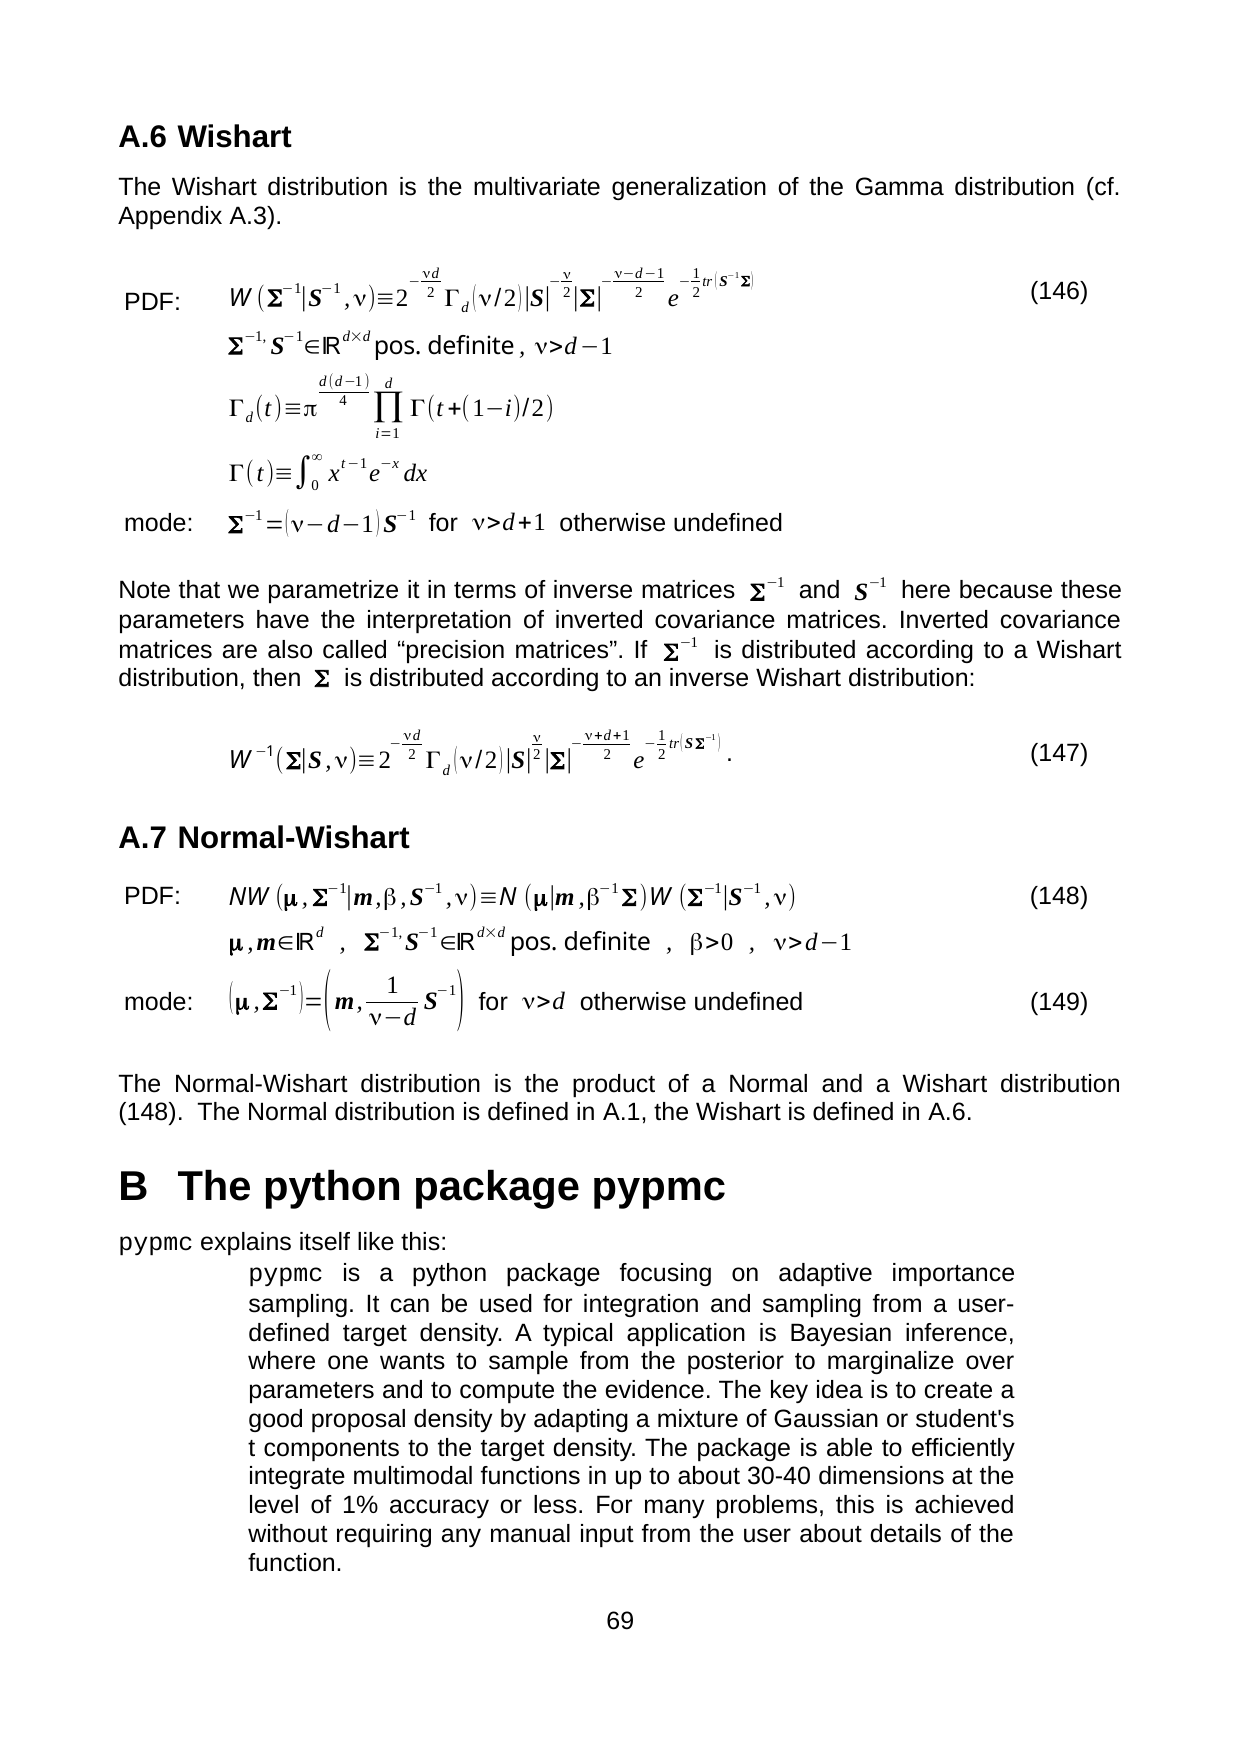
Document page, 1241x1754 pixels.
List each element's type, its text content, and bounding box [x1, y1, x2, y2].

table_header [1024, 448, 1123, 501]
table_header [1024, 367, 1123, 447]
table_header [217, 448, 1024, 501]
table_cell for otherwise undefined [217, 963, 1024, 1040]
table_header (148) [1024, 873, 1123, 918]
table_cell mode: [118, 963, 217, 1040]
table_header mode: [118, 501, 217, 545]
table_header [216, 873, 1024, 918]
table_header PDF: [118, 258, 217, 322]
table_header (146) [1024, 258, 1123, 322]
table_header [118, 448, 217, 501]
title Normal-Wishart [118, 819, 1122, 855]
table_header (147) [1024, 721, 1123, 784]
table_header [217, 322, 1024, 367]
table_header [1024, 501, 1123, 545]
table_header [217, 367, 1024, 447]
table_header [118, 721, 217, 784]
text pypmc explains itself like this: [118, 1227, 1122, 1258]
table_header [1024, 322, 1123, 367]
table_header [118, 918, 217, 963]
title The python package pypmc [118, 1161, 1122, 1209]
table_header . [217, 721, 1024, 784]
text pypmc is a python package focusing on adaptive importance sampling. It can be used for integration and sampling from a user-defined target density. A typical application is Bayesian inference, where one wants to sample from the posterior to marginalize over parameters and to compute the evidence. The key idea is to create a good proposal density by adapting a mixture of Gaussian or student's t components to the target density. The package is able to efficiently integrate multimodal functions in up to about 30-40 dimensions at the level of 1% accuracy or less. For many problems, this is achieved without requiring any manual input from the user about details of the function. [248, 1258, 1016, 1576]
text The Wishart distribution is the multivariate generalization of the Gamma distribution (cf. Appendix A.3). [118, 172, 1122, 229]
table_header PDF: [118, 873, 216, 918]
table_header [217, 258, 1024, 322]
text The Normal-Wishart distribution is the product of a Normal and a Wishart distribution (148). The Normal distribution is defined in A.1, the Wishart is defined in A.6. [118, 1069, 1122, 1126]
title Wishart [118, 118, 1122, 154]
table_header [118, 367, 217, 447]
table_header [118, 322, 217, 367]
text Note that we parametrize it in terms of inverse matrices and here because these parameters have the interpretation of inverted covariance matrices. Inverted covariance matrices are also called “precision matrices”. If is distributed according to a Wishart distribution, then is distributed according to an inverse Wishart distribution: [118, 574, 1122, 692]
table_header [217, 918, 1024, 963]
table_header [1024, 918, 1123, 963]
table_header for otherwise undefined [217, 501, 1024, 545]
table_cell (149) [1024, 963, 1123, 1040]
